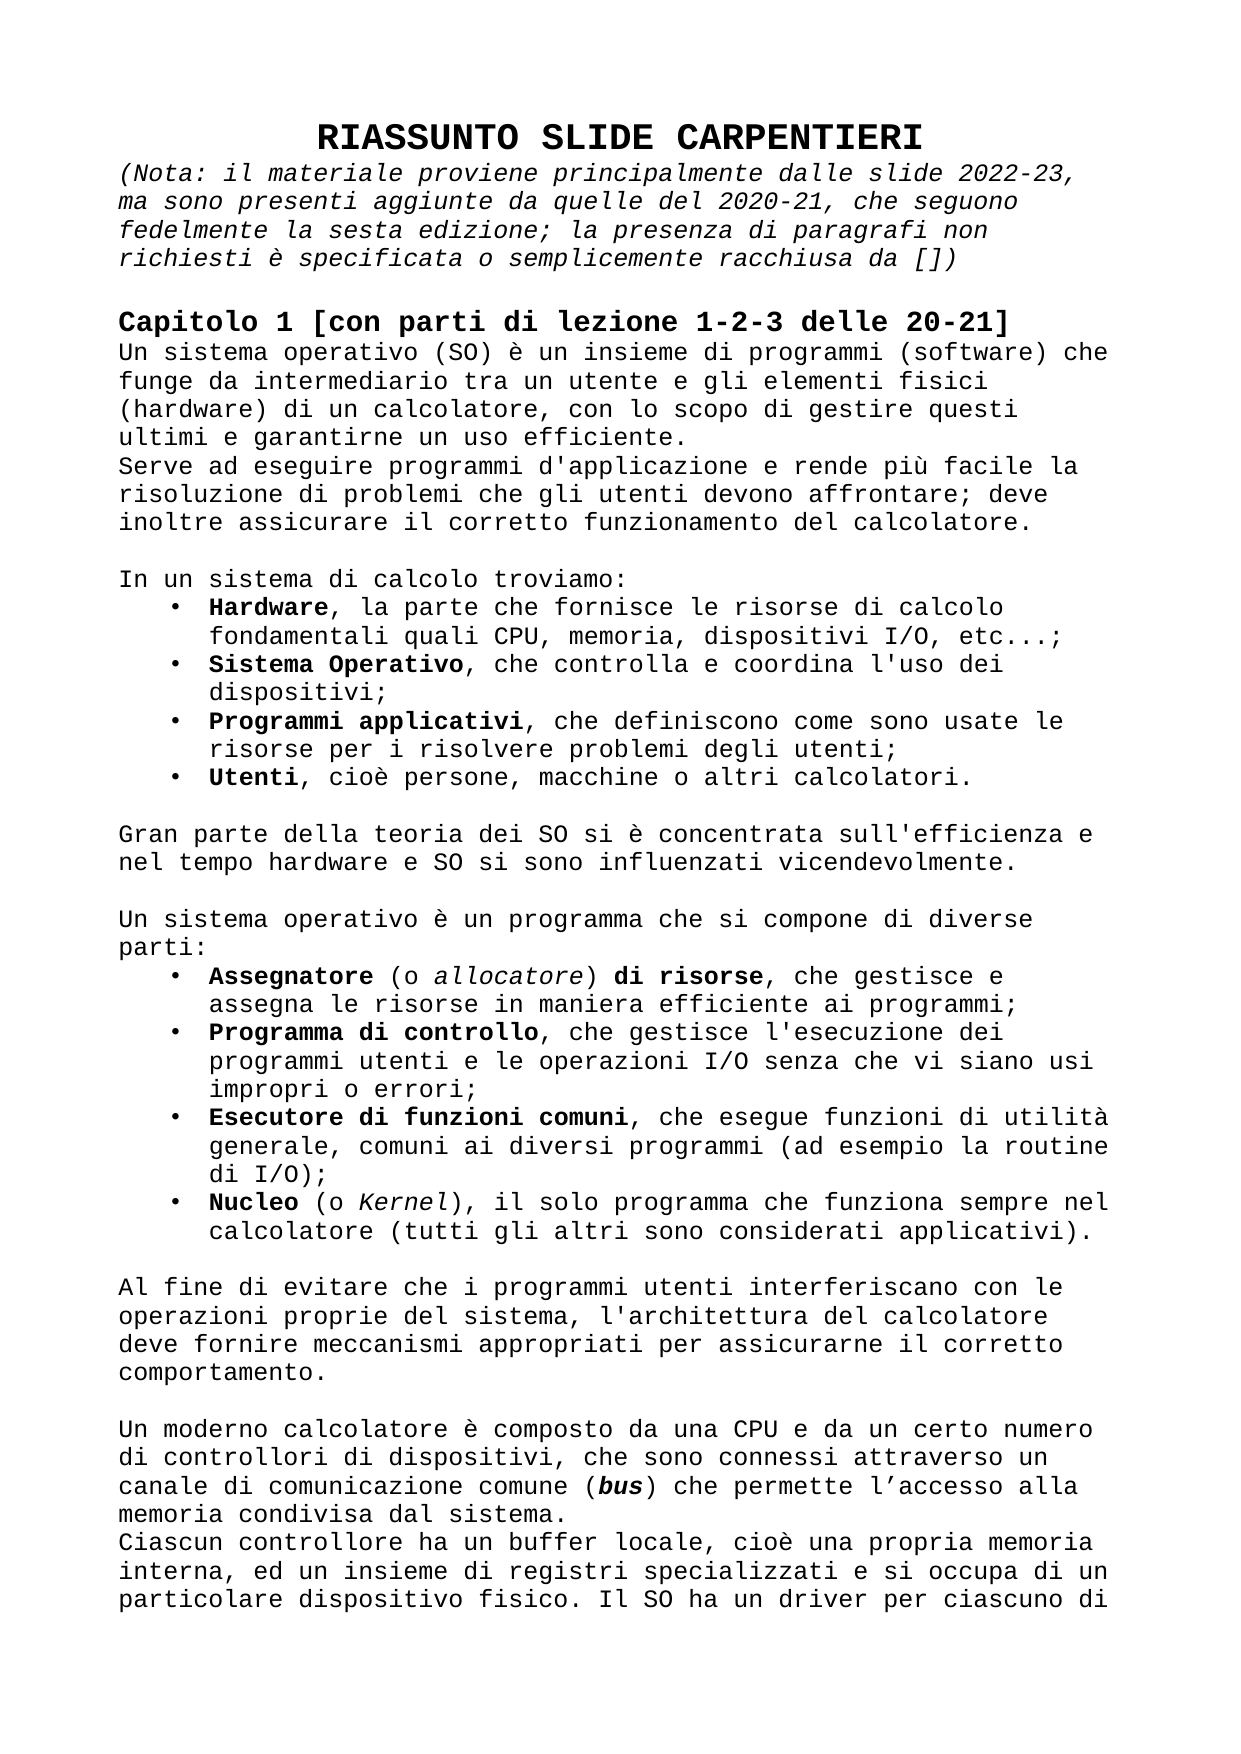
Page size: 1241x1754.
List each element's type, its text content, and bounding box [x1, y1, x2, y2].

list Assegnatore (o allocatore) di risorse, che gestisce e assegna le risorse in maniera efficiente ai programmi; [171, 963, 1122, 1020]
list Sistema Operativo, che controlla e coordina l'uso dei dispositivi; [171, 652, 1122, 708]
text Un sistema operativo è un programma che si compone di diverse parti: [118, 907, 1122, 963]
text Ciascun controllore ha un buffer locale, cioè una propria memoria interna, ed un insieme di registri specializzati e si occupa di un particolare dispositivo fisico. Il SO ha un driver per ciascuno di [118, 1530, 1122, 1615]
list Esecutore di funzioni comuni, che esegue funzioni di utilità generale, comuni ai diversi programmi (ad esempio la routine di I/O); [171, 1105, 1122, 1190]
text Gran parte della teoria dei SO si è concentrata sull'efficienza e nel tempo hardware e SO si sono influenzati vicendevolmente. [118, 822, 1122, 878]
text Serve ad eseguire programmi d'applicazione e rende più facile la risoluzione di problemi che gli utenti devono affrontare; deve inoltre assicurare il corretto funzionamento del calcolatore. [118, 453, 1122, 538]
text RIASSUNTO SLIDE CARPENTIERI [118, 118, 1122, 161]
text Un sistema operativo (SO) è un insieme di programmi (software) che funge da intermediario tra un utente e gli elementi fisici (hardware) di un calcolatore, con lo scopo di gestire questi ultimi e garantirne un uso efficiente. [118, 340, 1122, 453]
text Un moderno calcolatore è composto da una CPU e da un certo numero di controllori di dispositivi, che sono connessi attraverso un canale di comunicazione comune (bus) che permette l’accesso alla memoria condivisa dal sistema. [118, 1417, 1122, 1530]
text Capitolo 1 [con parti di lezione 1-2-3 delle 20-21] [118, 307, 1122, 340]
list Utenti, cioè persone, macchine o altri calcolatori. [171, 765, 1122, 793]
text (Nota: il materiale proviene principalmente dalle slide 2022-23, ma sono presenti aggiunte da quelle del 2020-21, che seguono fedelmente la sesta edizione; la presenza di paragrafi non richiesti è specificata o semplicemente racchiusa da []) [118, 161, 1122, 274]
list Programma di controllo, che gestisce l'esecuzione dei programmi utenti e le operazioni I/O senza che vi siano usi impropri o errori; [171, 1020, 1122, 1105]
text In un sistema di calcolo troviamo: [118, 567, 1122, 595]
list Programmi applicativi, che definiscono come sono usate le risorse per i risolvere problemi degli utenti; [171, 708, 1122, 765]
text Al fine di evitare che i programmi utenti interferiscano con le operazioni proprie del sistema, l'architettura del calcolatore deve fornire meccanismi appropriati per assicurarne il corretto comportamento. [118, 1275, 1122, 1388]
list Nucleo (o Kernel), il solo programma che funziona sempre nel calcolatore (tutti gli altri sono considerati applicativi). [171, 1190, 1122, 1247]
list Hardware, la parte che fornisce le risorse di calcolo fondamentali quali CPU, memoria, dispositivi I/O, etc...; [171, 595, 1122, 652]
